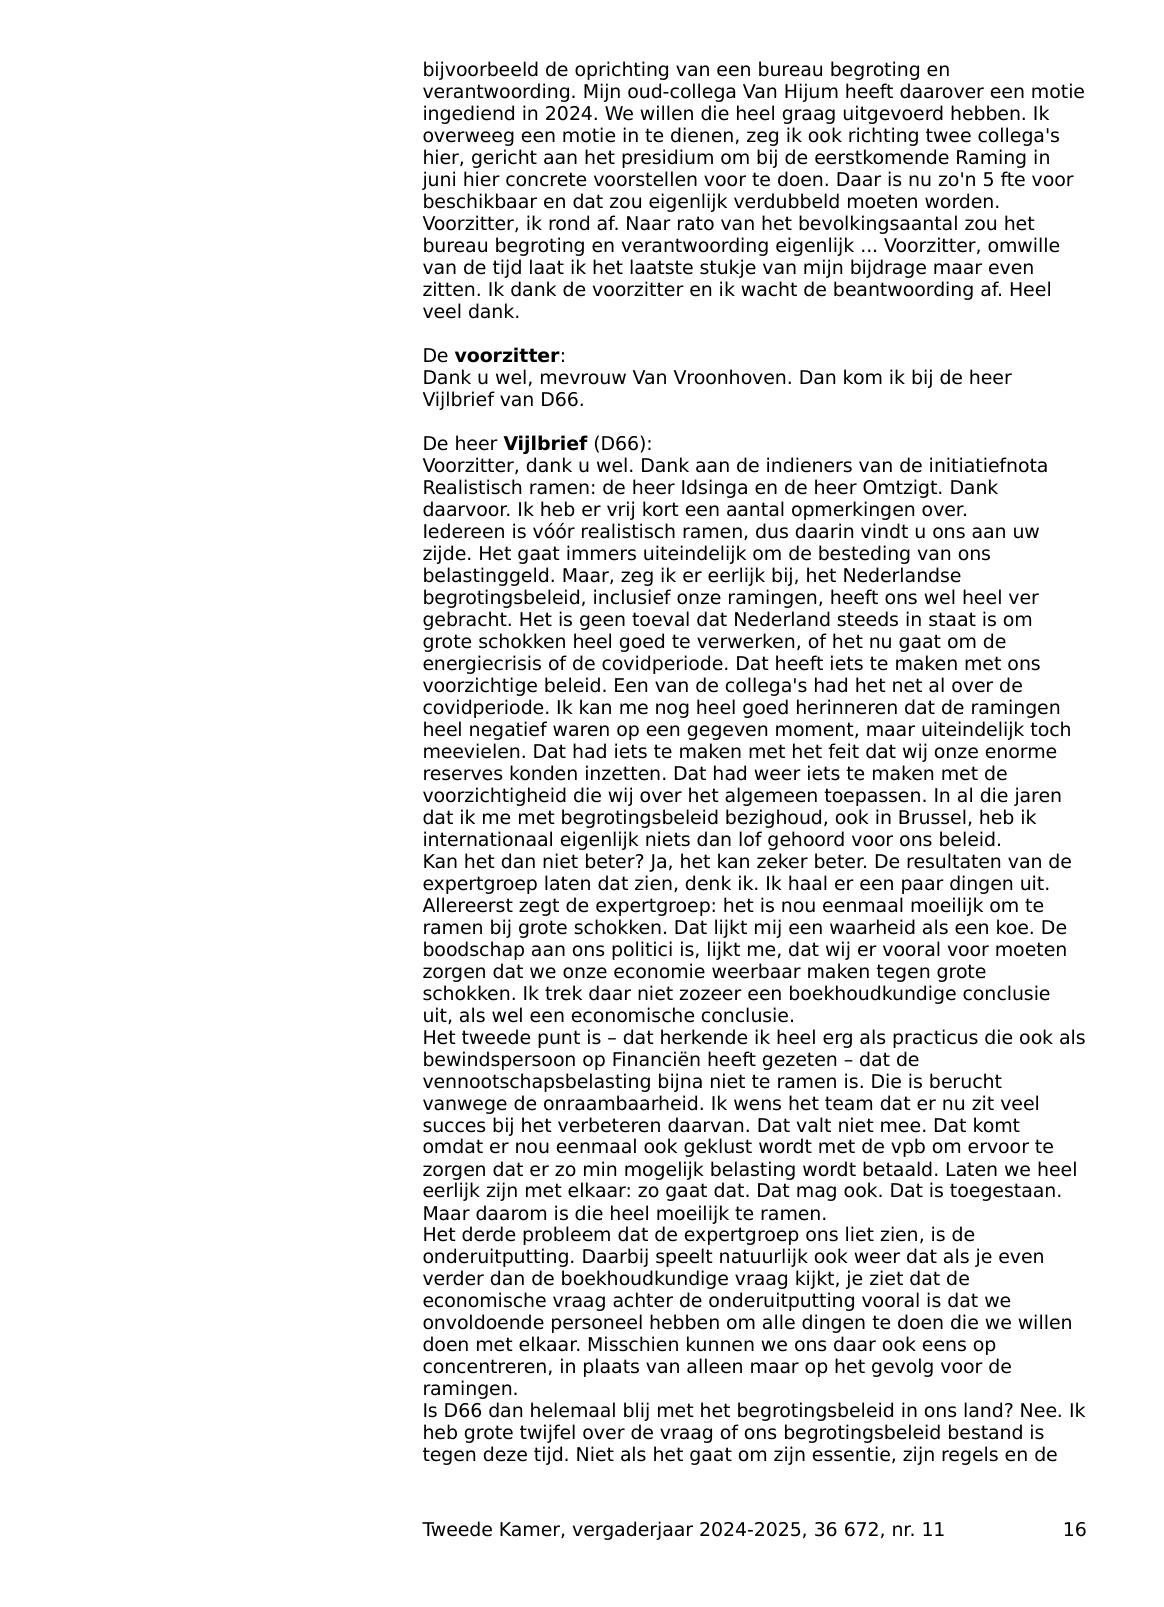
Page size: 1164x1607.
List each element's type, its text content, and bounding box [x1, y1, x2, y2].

text Voorzitter, ik rond af. Naar rato van het bevolkingsaantal zou het bureau begroting en verantwoording eigenlijk ... Voorzitter, omwille van de tijd laat ik het laatste stukje van mijn bijdrage maar even zitten. Ik dank de voorzitter en ik wacht de beantwoording af. Heel veel dank. [422, 213, 1087, 323]
text Voorzitter, dank u wel. Dank aan de indieners van de initiatiefnota Realistisch ramen: de heer Idsinga en de heer Omtzigt. Dank daarvoor. Ik heb er vrij kort een aantal opmerkingen over. [422, 455, 1087, 521]
text Het tweede punt is – dat herkende ik heel erg als practicus die ook als bewindspersoon op Financiën heeft gezeten – dat de vennootschapsbelasting bijna niet te ramen is. Die is berucht vanwege de onraambaarheid. Ik wens het team dat er nu zit veel succes bij het verbeteren daarvan. Dat valt niet mee. Dat komt omdat er nou eenmaal ook geklust wordt met de vpb om ervoor te zorgen dat er zo min mogelijk belasting wordt betaald. Laten we heel eerlijk zijn met elkaar: zo gaat dat. Dat mag ook. Dat is toegestaan. Maar daarom is die heel moeilijk te ramen. [422, 1027, 1087, 1224]
text Is D66 dan helemaal blij met het begrotingsbeleid in ons land? Nee. Ik heb grote twijfel over de vraag of ons begrotingsbeleid bestand is tegen deze tijd. Niet als het gaat om zijn essentie, zijn regels en de [422, 1400, 1087, 1466]
text Dank u wel, mevrouw Van Vroonhoven. Dan kom ik bij de heer Vijlbrief van D66. [422, 367, 1087, 411]
text bijvoorbeeld de oprichting van een bureau begroting en verantwoording. Mijn oud-collega Van Hijum heeft daarover een motie ingediend in 2024. We willen die heel graag uitgevoerd hebben. Ik overweeg een motie in te dienen, zeg ik ook richting twee collega's hier, gericht aan het presidium om bij de eerstkomende Raming in juni hier concrete voorstellen voor te doen. Daar is nu zo'n 5 fte voor beschikbaar en dat zou eigenlijk verdubbeld moeten worden. [422, 59, 1087, 213]
text Iedereen is vóór realistisch ramen, dus daarin vindt u ons aan uw zijde. Het gaat immers uiteindelijk om de besteding van ons belastinggeld. Maar, zeg ik er eerlijk bij, het Nederlandse begrotingsbeleid, inclusief onze ramingen, heeft ons wel heel ver gebracht. Het is geen toeval dat Nederland steeds in staat is om grote schokken heel goed te verwerken, of het nu gaat om de energiecrisis of de covidperiode. Dat heeft iets te maken met ons voorzichtige beleid. Een van de collega's had het net al over de covidperiode. Ik kan me nog heel goed herinneren dat de ramingen heel negatief waren op een gegeven moment, maar uiteindelijk toch meevielen. Dat had iets te maken met het feit dat wij onze enorme reserves konden inzetten. Dat had weer iets te maken met de voorzichtigheid die wij over het algemeen toepassen. In al die jaren dat ik me met begrotingsbeleid bezighoud, ook in Brussel, heb ik internationaal eigenlijk niets dan lof gehoord voor ons beleid. [422, 521, 1087, 851]
text Het derde probleem dat de expertgroep ons liet zien, is de onderuitputting. Daarbij speelt natuurlijk ook weer dat als je even verder dan de boekhoudkundige vraag kijkt, je ziet dat de economische vraag achter de onderuitputting vooral is dat we onvoldoende personeel hebben om alle dingen te doen die we willen doen met elkaar. Misschien kunnen we ons daar ook eens op concentreren, in plaats van alleen maar op het gevolg voor de ramingen. [422, 1224, 1087, 1400]
text Kan het dan niet beter? Ja, het kan zeker beter. De resultaten van de expertgroep laten dat zien, denk ik. Ik haal er een paar dingen uit. Allereerst zegt de expertgroep: het is nou eenmaal moeilijk om te ramen bij grote schokken. Dat lijkt mij een waarheid als een koe. De boodschap aan ons politici is, lijkt me, dat wij er vooral voor moeten zorgen dat we onze economie weerbaar maken tegen grote schokken. Ik trek daar niet zozeer een boekhoudkundige conclusie uit, als wel een economische conclusie. [422, 851, 1087, 1027]
text De heer Vijlbrief (D66): [422, 433, 1087, 455]
text De voorzitter: [422, 345, 1087, 367]
